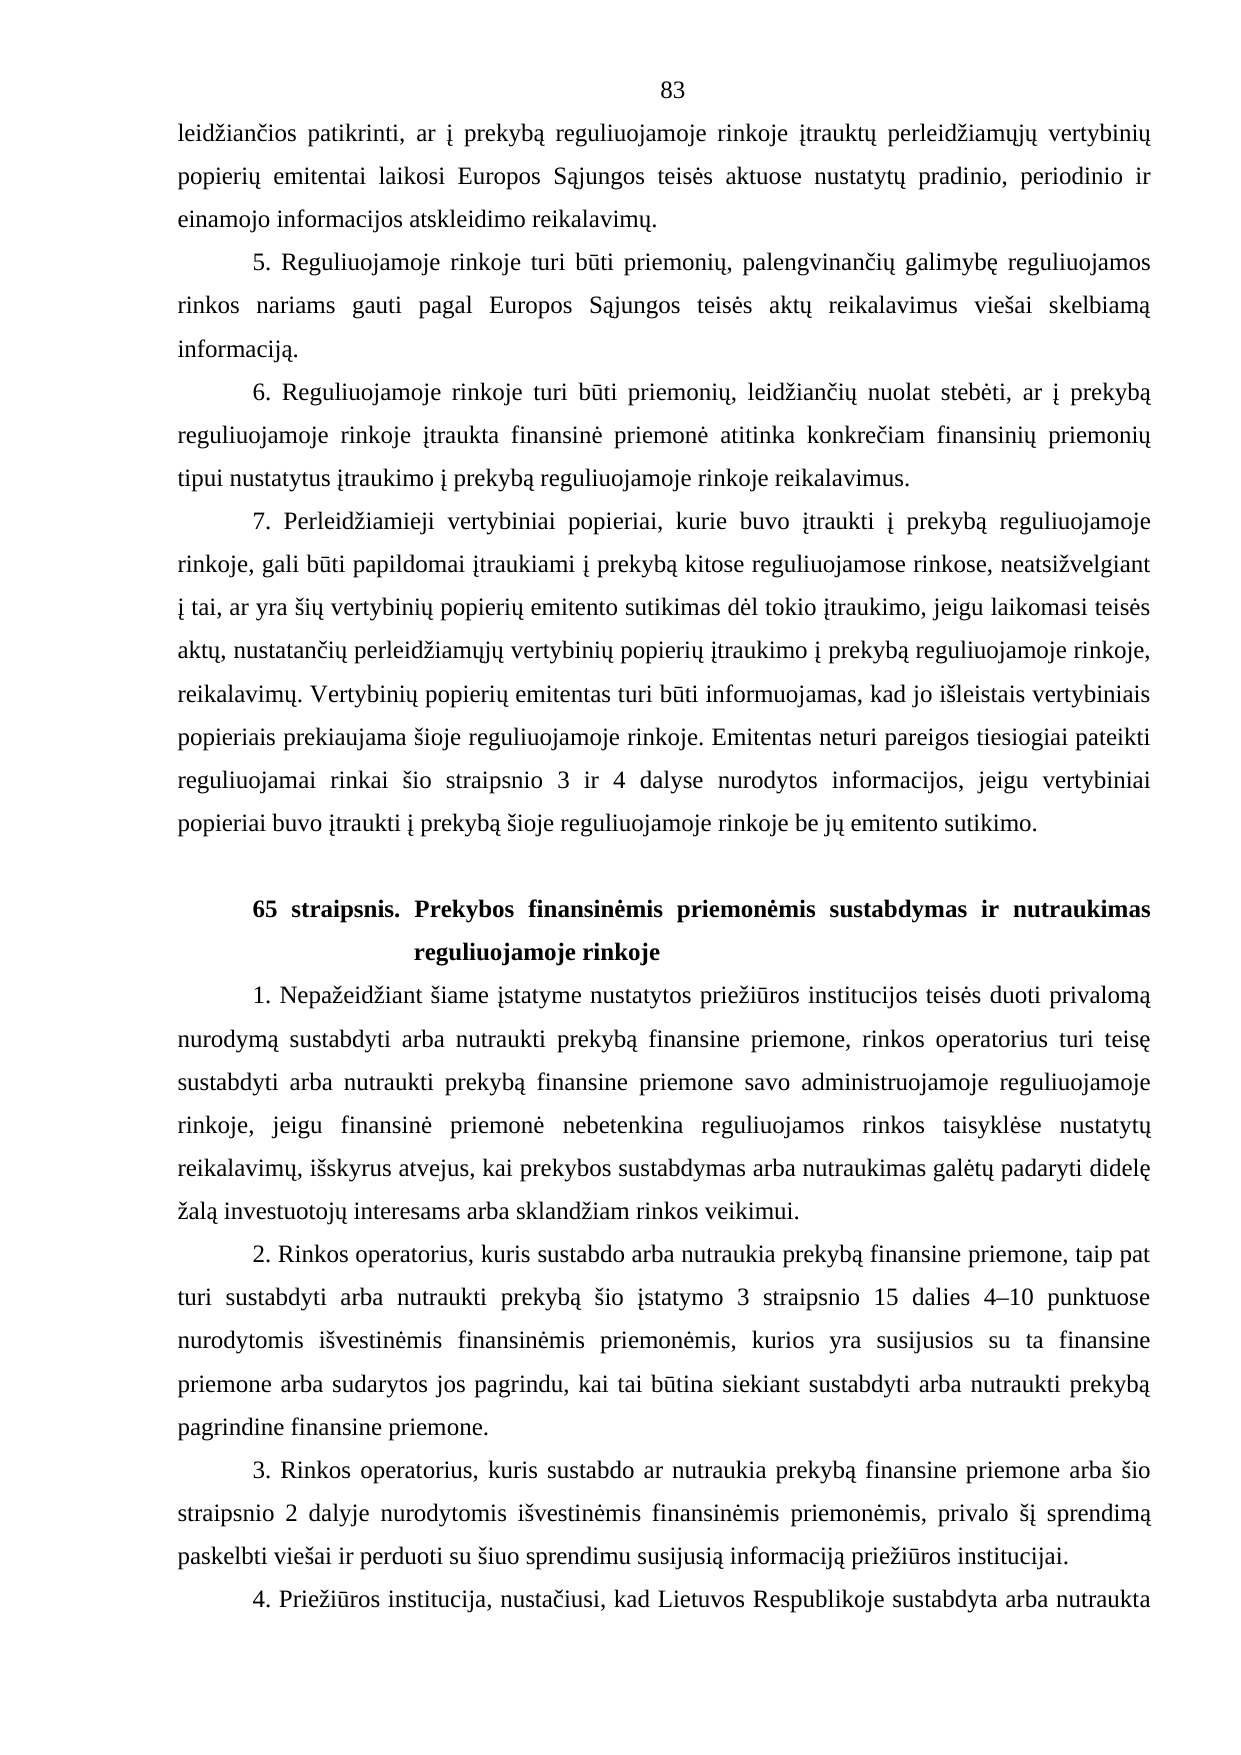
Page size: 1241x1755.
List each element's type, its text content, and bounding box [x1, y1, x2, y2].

text leidžiančios patikrinti, ar į prekybą reguliuojamoje rinkoje įtrauktų perleidžiamųjų vertybinių popierių emitentai laikosi Europos Sąjungos teisės aktuose nustatytų pradinio, periodinio ir einamojo informacijos atskleidimo reikalavimų. [177, 118, 1152, 233]
text 4. Priežiūros institucija, nustačiusi, kad Lietuvos Respublikoje sustabdyta arba nutraukta [177, 1584, 1152, 1613]
text 2. Rinkos operatorius, kuris sustabdo arba nutraukia prekybą finansine priemone, taip pat turi sustabdyti arba nutraukti prekybą šio įstatymo 3 straipsnio 15 dalies 4–10 punktuose nurodytomis išvestinėmis finansinėmis priemonėmis, kurios yra susijusios su ta finansine priemone arba sudarytos jos pagrindu, kai tai būtina siekiant sustabdyti arba nutraukti prekybą pagrindine finansine priemone. [177, 1239, 1152, 1441]
text 7. Perleidžiamieji vertybiniai popieriai, kurie buvo įtraukti į prekybą reguliuojamoje rinkoje, gali būti papildomai įtraukiami į prekybą kitose reguliuojamose rinkose, neatsižvelgiant į tai, ar yra šių vertybinių popierių emitento sutikimas dėl tokio įtraukimo, jeigu laikomasi teisės aktų, nustatančių perleidžiamųjų vertybinių popierių įtraukimo į prekybą reguliuojamoje rinkoje, reikalavimų. Vertybinių popierių emitentas turi būti informuojamas, kad jo išleistais vertybiniais popieriais prekiaujama šioje reguliuojamoje rinkoje. Emitentas neturi pareigos tiesiogiai pateikti reguliuojamai rinkai šio straipsnio 3 ir 4 dalyse nurodytos informacijos, jeigu vertybiniai popieriai buvo įtraukti į prekybą šioje reguliuojamoje rinkoje be jų emitento sutikimo. [177, 506, 1152, 837]
text 5. Reguliuojamoje rinkoje turi būti priemonių, palengvinančių galimybę reguliuojamos rinkos nariams gauti pagal Europos Sąjungos teisės aktų reikalavimus viešai skelbiamą informaciją. [177, 247, 1152, 362]
text 3. Rinkos operatorius, kuris sustabdo ar nutraukia prekybą finansine priemone arba šio straipsnio 2 dalyje nurodytomis išvestinėmis finansinėmis priemonėmis, privalo šį sprendimą paskelbti viešai ir perduoti su šiuo sprendimu susijusią informaciją priežiūros institucijai. [177, 1455, 1152, 1570]
text 1. Nepažeidžiant šiame įstatyme nustatytos priežiūros institucijos teisės duoti privalomą nurodymą sustabdyti arba nutraukti prekybą finansine priemone, rinkos operatorius turi teisę sustabdyti arba nutraukti prekybą finansine priemone savo administruojamoje reguliuojamoje rinkoje, jeigu finansinė priemonė nebetenkina reguliuojamos rinkos taisyklėse nustatytų reikalavimų, išskyrus atvejus, kai prekybos sustabdymas arba nutraukimas galėtų padaryti didelę žalą investuotojų interesams arba sklandžiam rinkos veikimui. [177, 981, 1152, 1225]
text 65 straipsnis. Prekybos finansinėmis priemonėmis sustabdymas ir nutraukimas reguliuojamoje rinkoje [252, 894, 1152, 966]
text 6. Reguliuojamoje rinkoje turi būti priemonių, leidžiančių nuolat stebėti, ar į prekybą reguliuojamoje rinkoje įtraukta finansinė priemonė atitinka konkrečiam finansinių priemonių tipui nustatytus įtraukimo į prekybą reguliuojamoje rinkoje reikalavimus. [177, 377, 1152, 492]
